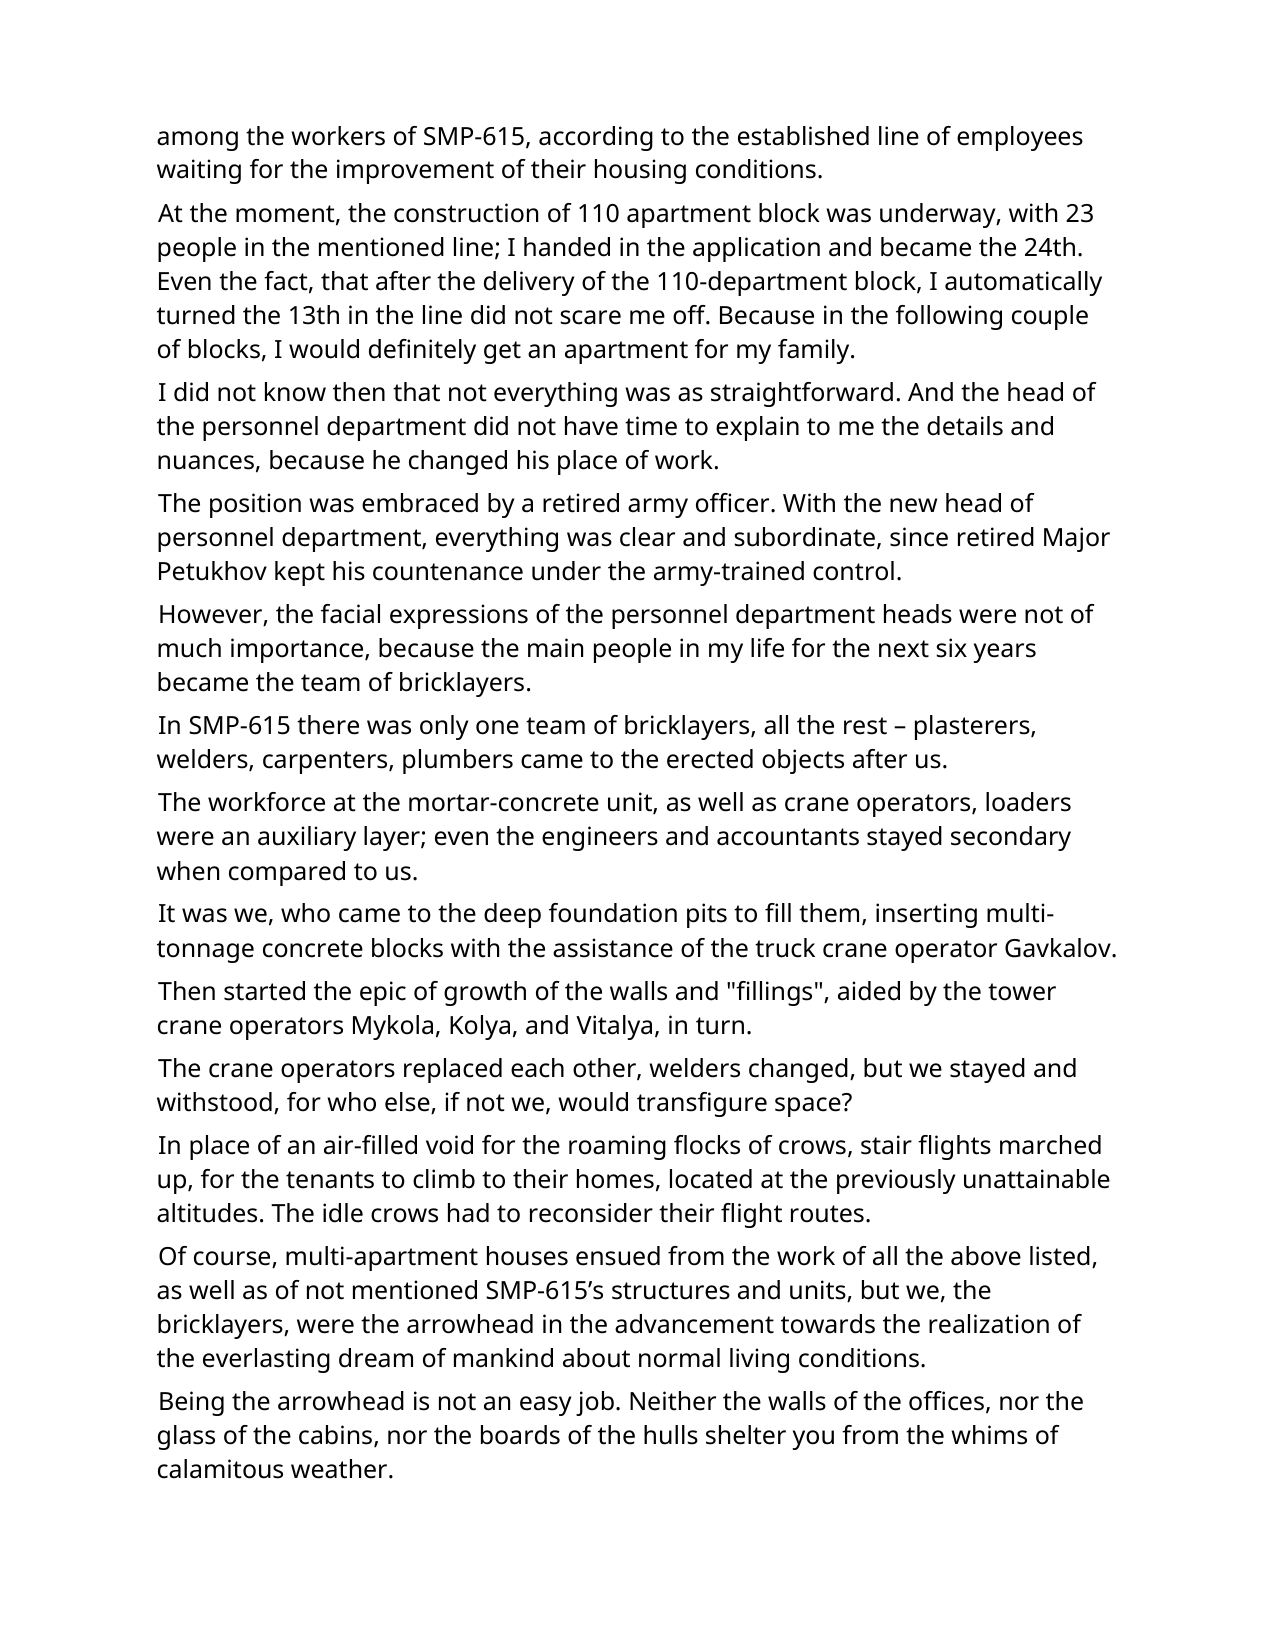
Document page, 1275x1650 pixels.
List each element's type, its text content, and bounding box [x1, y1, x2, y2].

text The crane operators replaced each other, welders changed, but we stayed and withstood, for who else, if not we, would transfigure space? [156, 1050, 1118, 1118]
text Being the arrowhead is not an easy job. Neither the walls of the offices, nor the glass of the cabins, nor the boards of the hulls shelter you from the whims of calamitous weather. [156, 1384, 1118, 1486]
text among the workers of SMP-615, according to the established line of employees waiting for the improvement of their housing conditions. [156, 118, 1118, 186]
text Of course, multi-apartment houses ensued from the work of all the above listed, as well as of not mentioned SMP-615’s structures and units, but we, the bricklayers, were the arrowhead in the advancement towards the realization of the everlasting dream of mankind about normal living conditions. [156, 1238, 1118, 1375]
text At the moment, the construction of 110 apartment block was underway, with 23 people in the mentioned line; I handed in the application and became the 24th. Even the fact, that after the delivery of the 110-department block, I automatically turned the 13th in the line did not scare me off. Because in the following couple of blocks, I would definitely get an apartment for my family. [156, 195, 1118, 366]
text The position was embraced by a retired army officer. With the new head of personnel department, everything was clear and subordinate, since retired Major Petukhov kept his countenance under the army-trained control. [156, 486, 1118, 588]
text It was we, who came to the deep foundation pits to fill them, inserting multi-tonnage concrete blocks with the assistance of the truck crane operator Gavkalov. [156, 896, 1118, 964]
text In place of an air-filled void for the roaming flocks of crows, stair flights marched up, for the tenants to climb to their homes, located at the previously unattainable altitudes. The idle crows had to reconsider their flight routes. [156, 1127, 1118, 1229]
text The workforce at the mortar-concrete unit, as well as crane operators, loaders were an auxiliary layer; even the engineers and accountants stayed secondary when compared to us. [156, 785, 1118, 887]
text In SMP-615 there was only one team of bricklayers, all the rest – plasterers, welders, carpenters, plumbers came to the erected objects after us. [156, 708, 1118, 776]
text However, the facial expressions of the personnel department heads were not of much importance, because the main people in my life for the next six years became the team of bricklayers. [156, 597, 1118, 699]
text Then started the epic of growth of the walls and "fillings", aided by the tower crane operators Mykola, Kolya, and Vitalya, in turn. [156, 973, 1118, 1041]
text I did not know then that not everything was as straightforward. And the head of the personnel department did not have time to explain to me the details and nuances, because he changed his place of work. [156, 374, 1118, 477]
